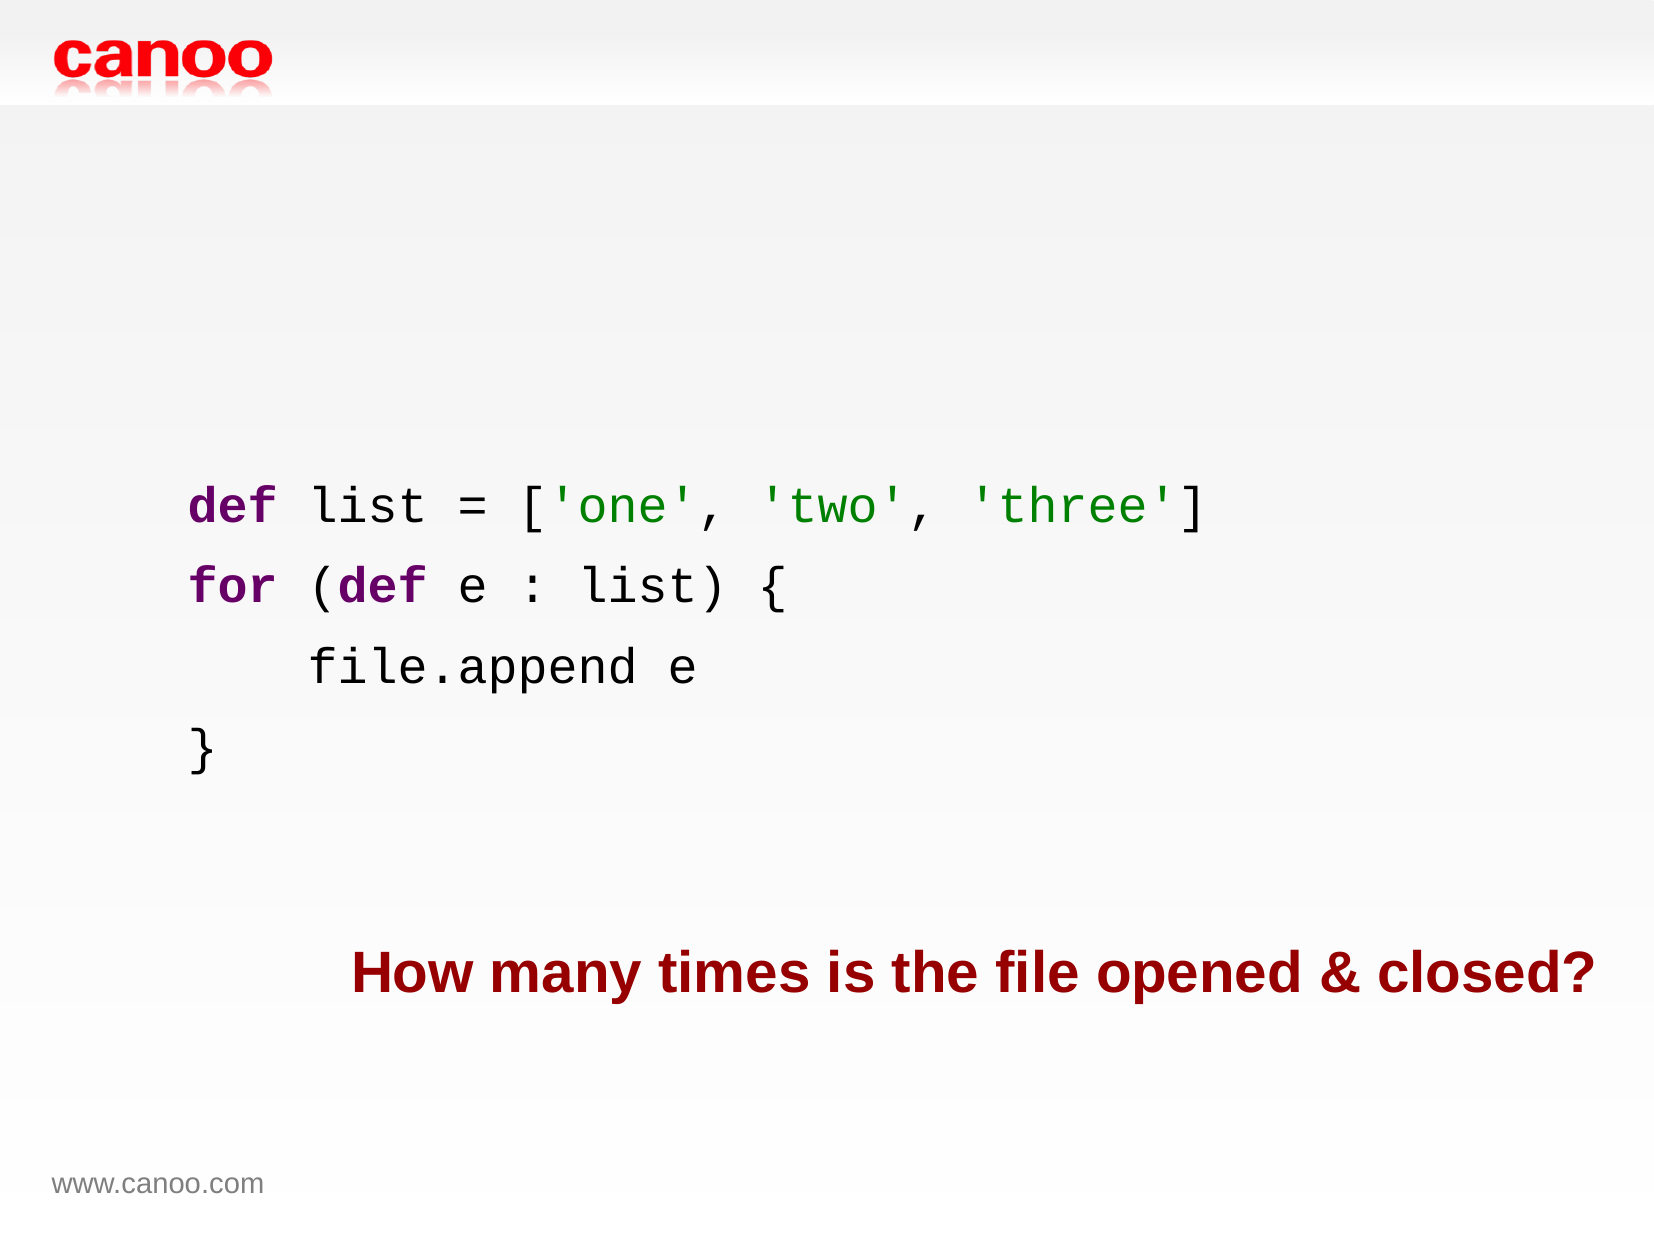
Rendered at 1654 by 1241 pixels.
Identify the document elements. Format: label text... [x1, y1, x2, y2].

text_box def list = ['one', 'two', 'three'] for (def e : list) { file.append e } [187, 145, 1609, 1101]
picture [51, 37, 273, 119]
title How many times is the file opened & closed? [46, 925, 1607, 1013]
